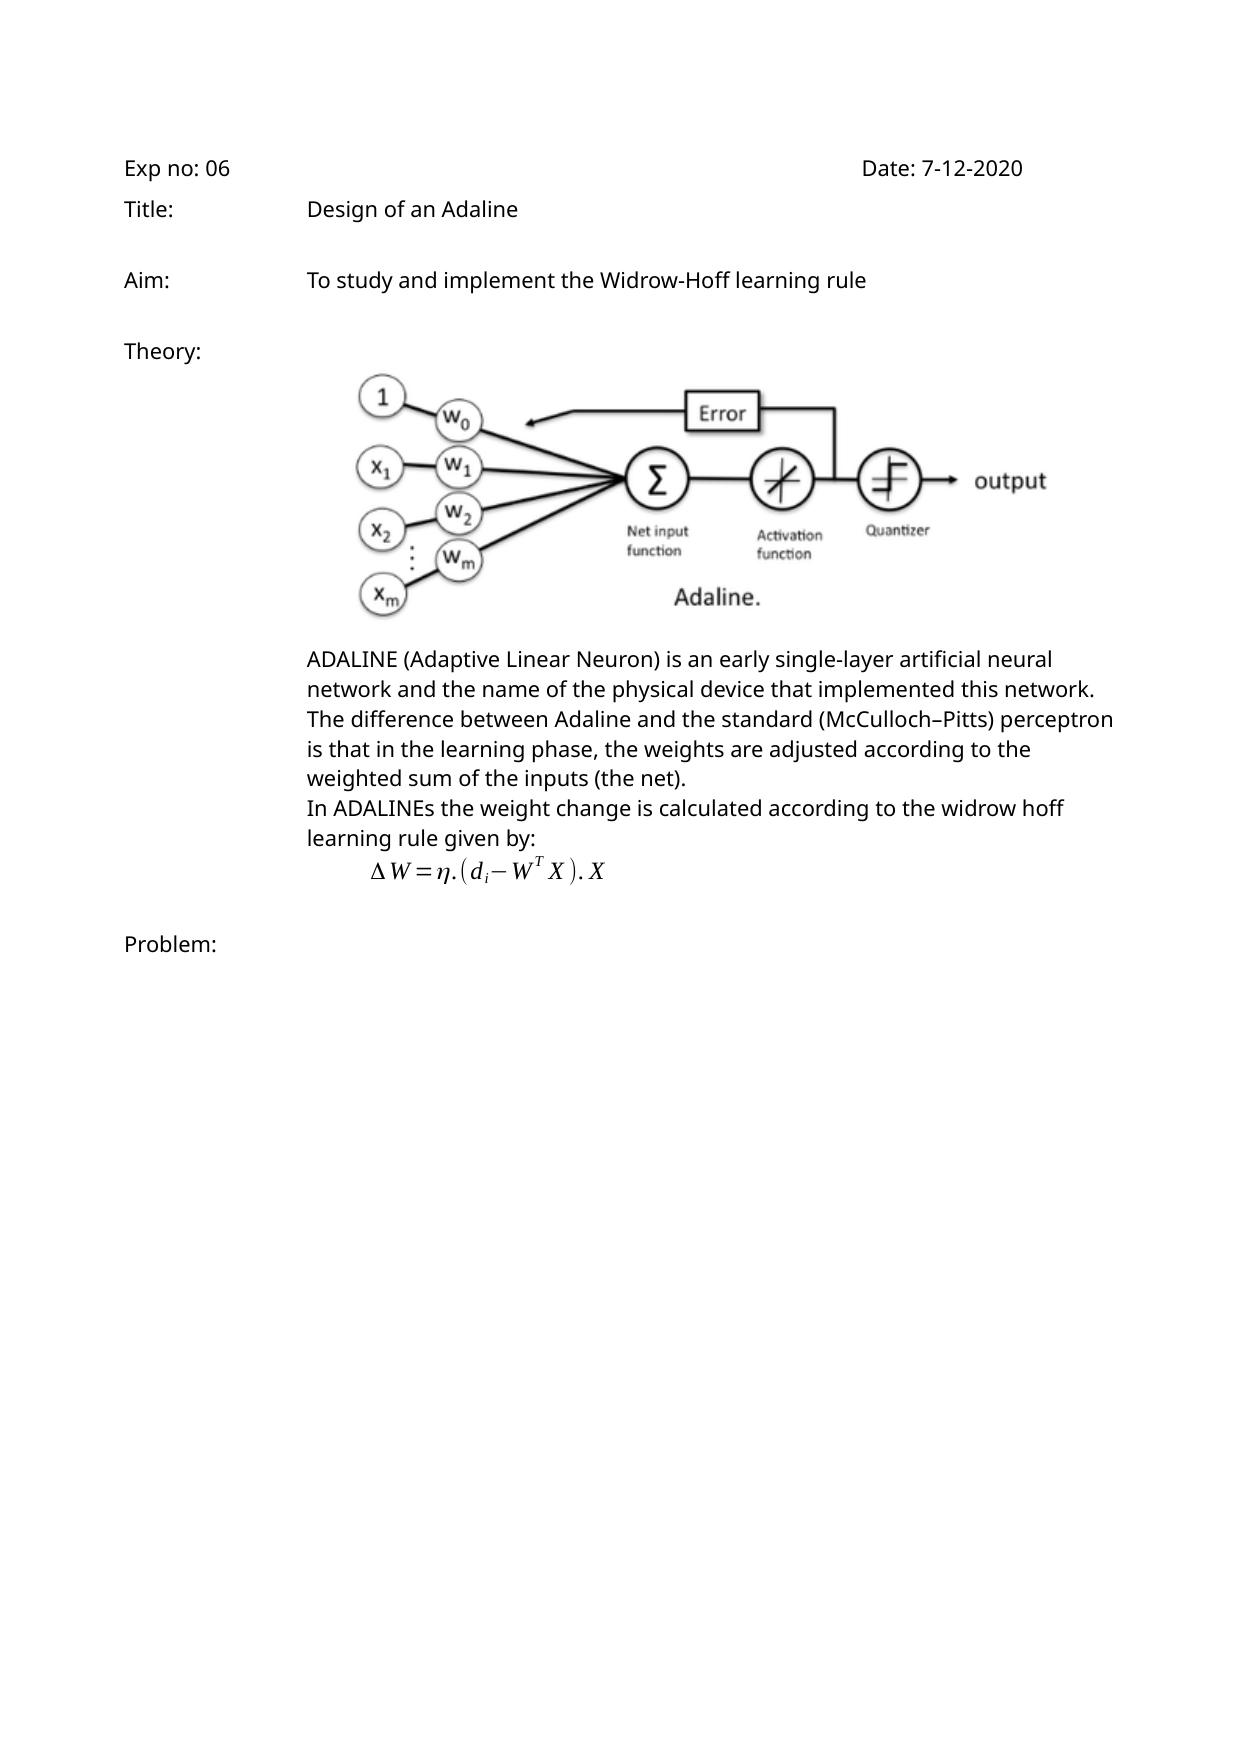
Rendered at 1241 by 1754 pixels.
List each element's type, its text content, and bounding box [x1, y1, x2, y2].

table_cell To study and implement the Widrow-Hoff learning rule [302, 260, 1123, 331]
table_header Exp no: 06 [119, 148, 301, 188]
table_cell Design of an Adaline [302, 189, 1123, 259]
table_cell Problem: [119, 924, 301, 1620]
table_cell ADALINE (Adaptive Linear Neuron) is an early single-layer artificial neural network and the name of the physical device that implemented this network. The difference between Adaline and the standard (McCulloch–Pitts) perceptron is that in the learning phase, the weights are adjusted according to the weighted sum of the inputs (the net). In ADALINEs the weight change is calculated according to the widrow hoff learning rule given by: [302, 332, 1123, 923]
table_header Date: 7-12-2020 [857, 148, 1123, 188]
table_cell Title: [119, 189, 301, 259]
table_cell Theory: [119, 332, 301, 923]
picture [312, 336, 1071, 645]
table_cell [302, 924, 1123, 1620]
table_header [302, 148, 856, 188]
table_cell Aim: [119, 260, 301, 331]
